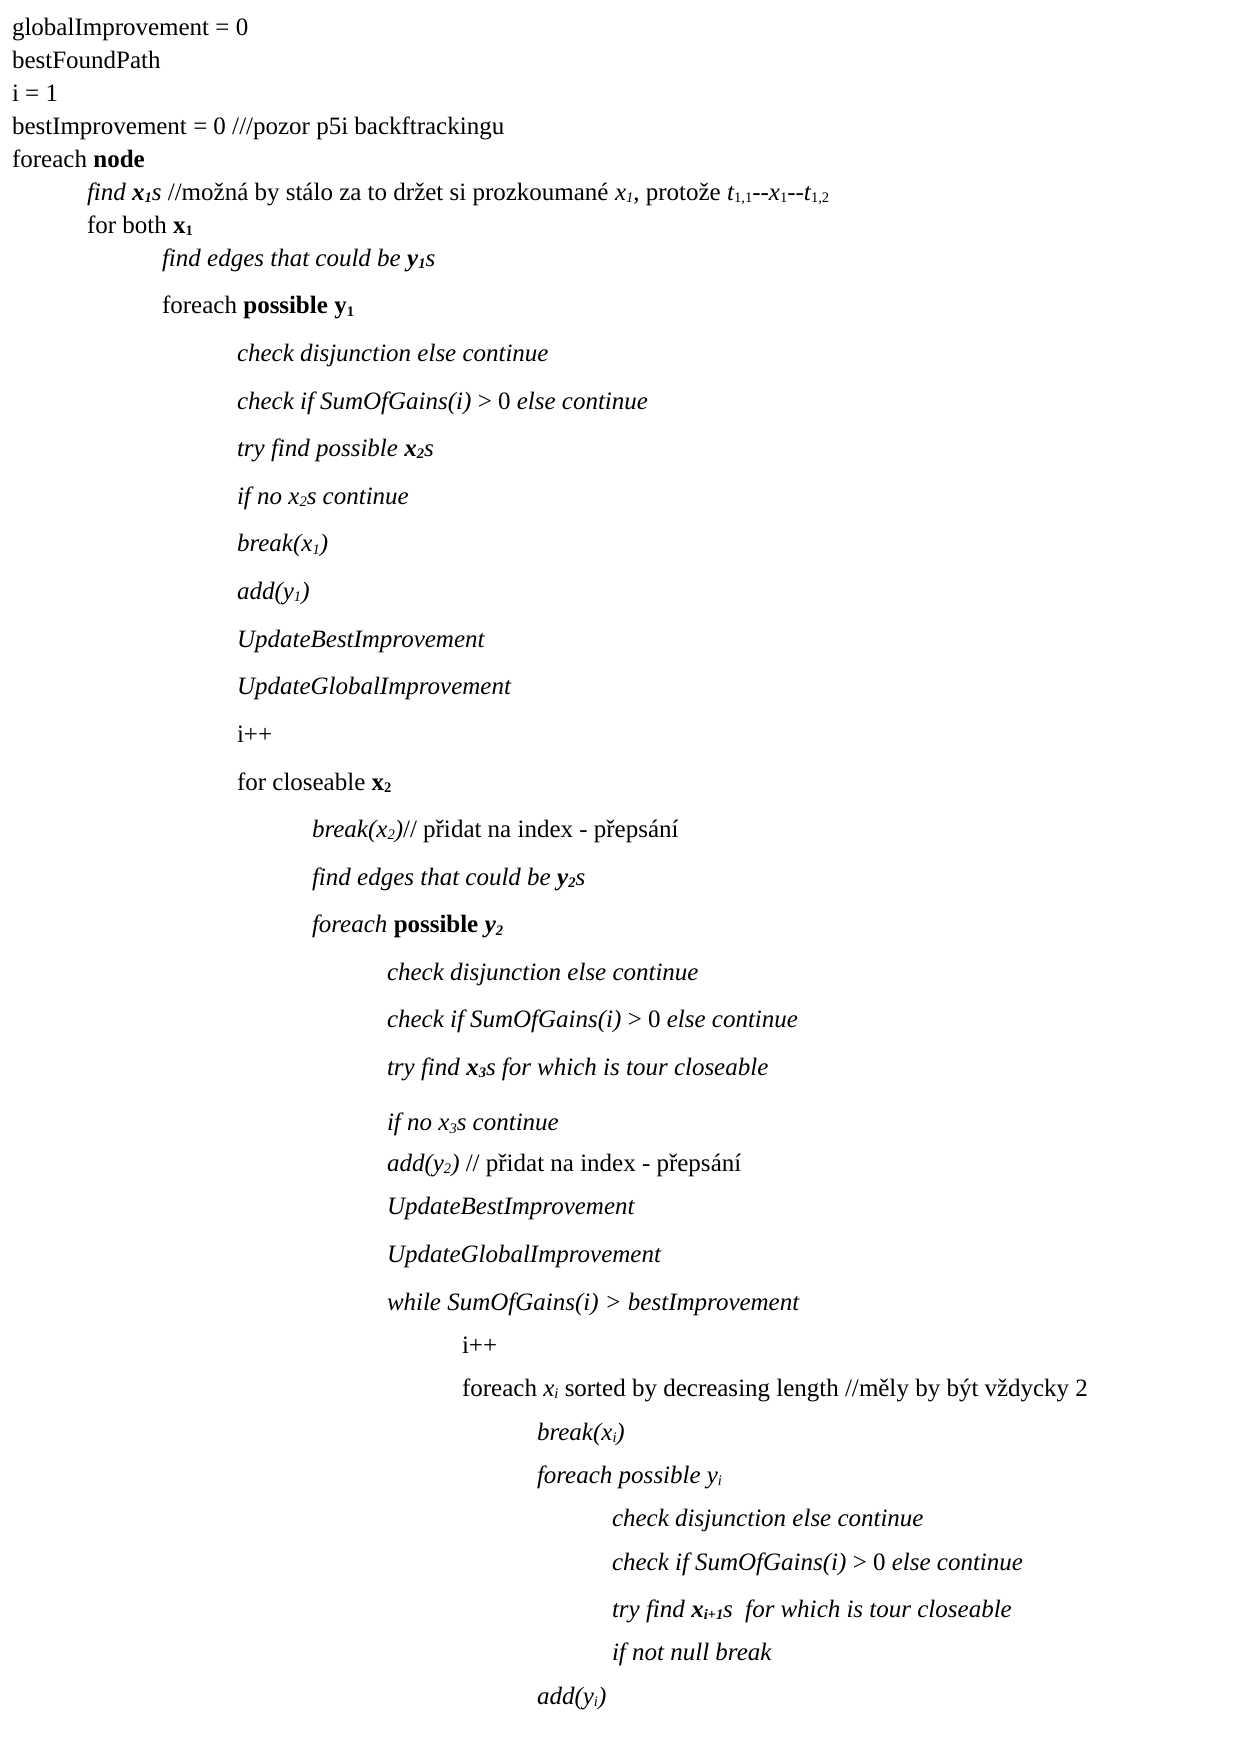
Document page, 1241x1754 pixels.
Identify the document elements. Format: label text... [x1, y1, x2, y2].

text break(x1) [12, 528, 1228, 557]
text find edges that could be y2s [12, 862, 1228, 891]
text for closeable x2 [12, 767, 1228, 795]
text i = 1 [12, 78, 1228, 107]
text i++ [12, 1330, 1228, 1359]
text if not null break [12, 1637, 1228, 1666]
text if no x2s continue [12, 481, 1228, 510]
text try find xi+1s for which is tour closeable [12, 1594, 1228, 1623]
text UpdateBestImprovement [12, 1191, 1228, 1220]
text find x1s //možná by stálo za to držet si prozkoumané x1, protože t1,1--x1--t1,2 [12, 177, 1228, 206]
text try find x3s for which is tour closeable [12, 1052, 1228, 1081]
text bestFoundPath [12, 45, 1228, 73]
text check if SumOfGains(i) > 0 else continue [12, 386, 1228, 414]
text check if SumOfGains(i) > 0 else continue [12, 1547, 1228, 1575]
text if no x3s continue [12, 1107, 1228, 1136]
text try find possible x2s [12, 433, 1228, 462]
text UpdateBestImprovement [12, 624, 1228, 652]
text UpdateGlobalImprovement [12, 1239, 1228, 1268]
text add(y1) [12, 576, 1228, 605]
text check if SumOfGains(i) > 0 else continue [12, 1004, 1228, 1033]
text UpdateGlobalImprovement [12, 671, 1228, 700]
text bestImprovement = 0 ///pozor p5i backftrackingu [12, 111, 1228, 139]
text i++ [12, 719, 1228, 748]
text while SumOfGains(i) > bestImprovement [12, 1287, 1228, 1315]
text globalImprovement = 0 [12, 12, 1228, 41]
text break(xi) [12, 1417, 1228, 1445]
text foreach possible yi [12, 1460, 1228, 1489]
text find edges that could be y1s [12, 243, 1228, 272]
text check disjunction else continue [12, 957, 1228, 986]
text for both x1 [12, 210, 1228, 239]
text add(yi) [12, 1681, 1228, 1709]
text foreach possible y1 [12, 291, 1228, 319]
text check disjunction else continue [12, 1503, 1228, 1532]
text break(x2)// přidat na index - přepsání [12, 814, 1228, 843]
text foreach node [12, 144, 1228, 173]
text foreach possible y2 [12, 909, 1228, 938]
text add(y2) // přidat na index - přepsání [12, 1148, 1228, 1177]
text check disjunction else continue [12, 338, 1228, 367]
text foreach xi sorted by decreasing length //měly by být vždycky 2 [12, 1373, 1228, 1402]
